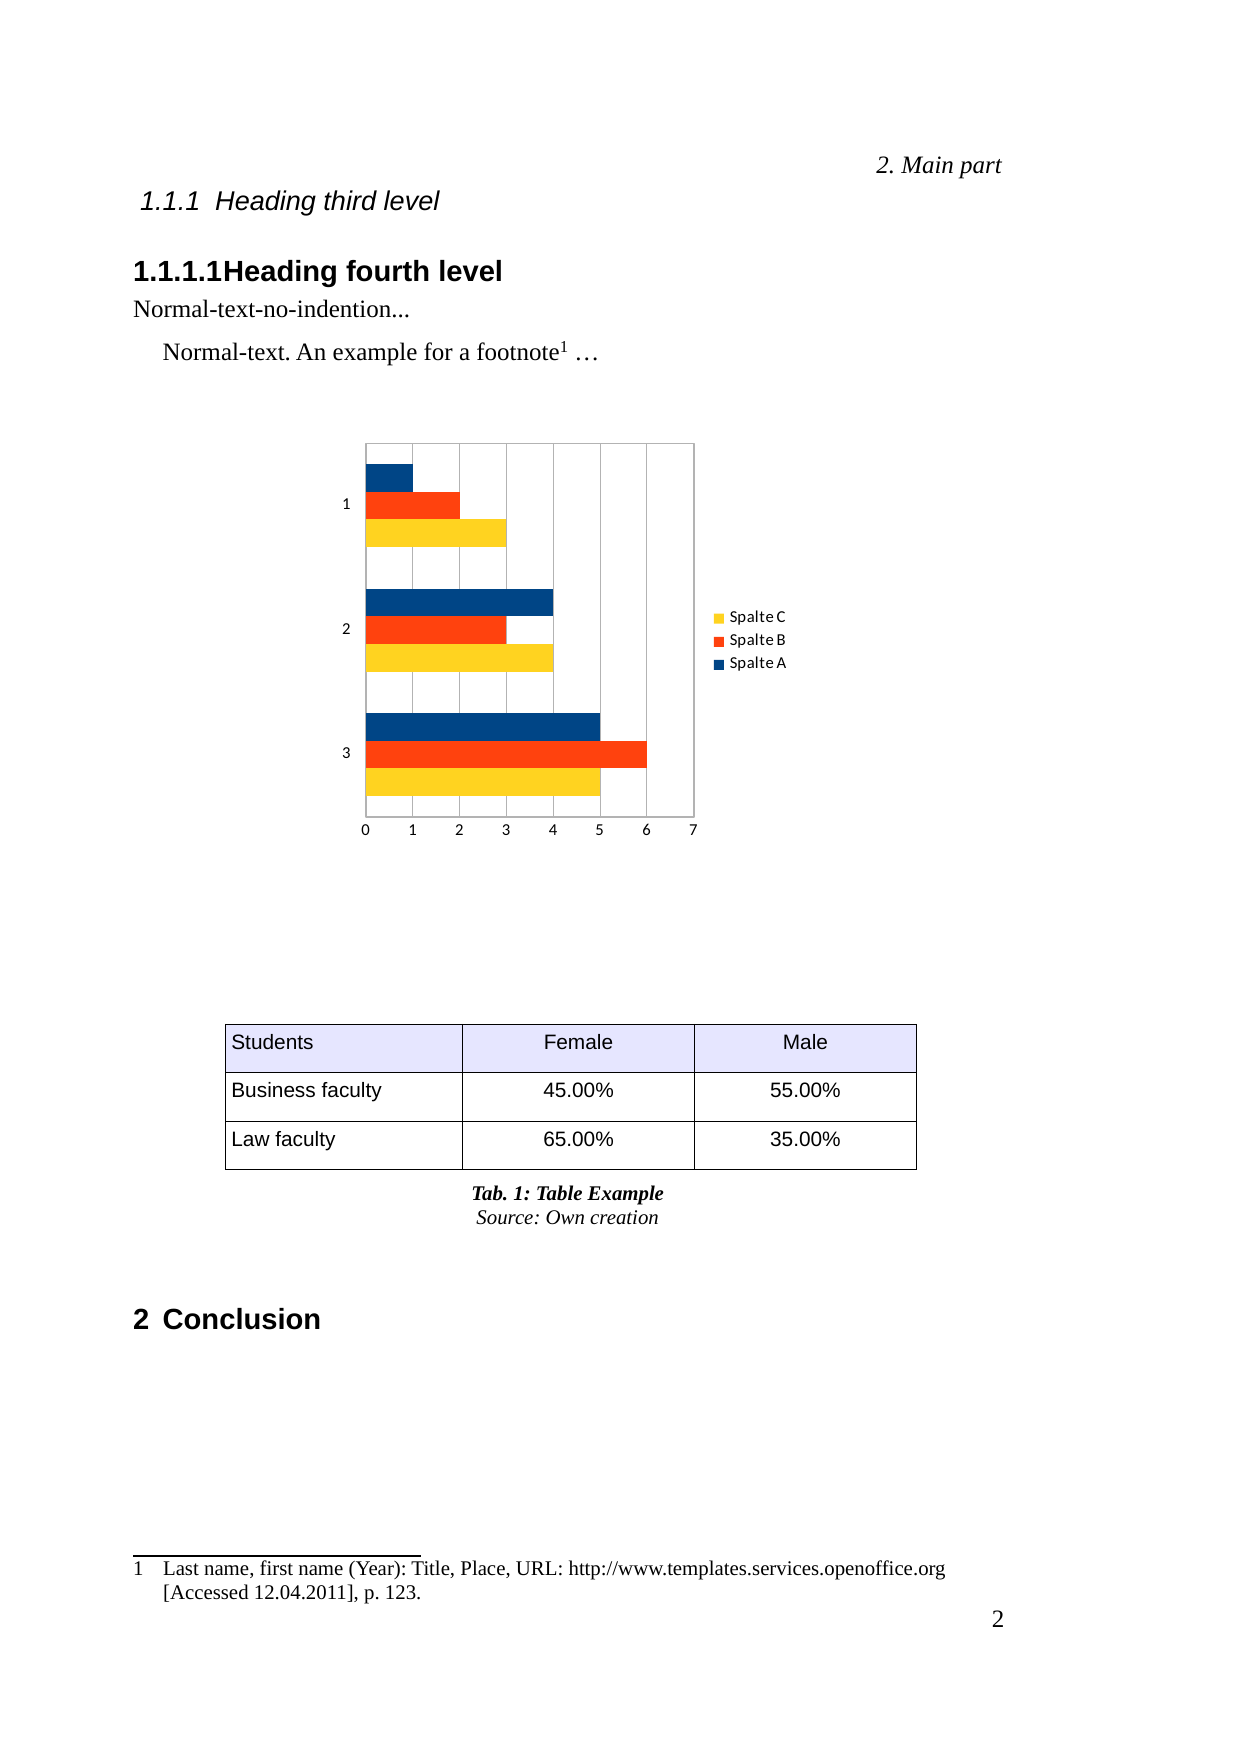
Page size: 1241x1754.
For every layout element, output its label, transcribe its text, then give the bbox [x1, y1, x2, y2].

table_cell 45.00% [463, 1073, 694, 1121]
table_cell Business faculty [226, 1073, 462, 1121]
table_header Male [695, 1025, 916, 1072]
text Normal-text-no-indention... [133, 294, 1004, 323]
subtitle Conclusion [133, 1302, 1004, 1335]
table_header Students [226, 1025, 462, 1072]
subtitle Heading fourth level [133, 254, 1004, 288]
table_cell Law faculty [226, 1122, 462, 1169]
text Tab. 1: Table Example [133, 1181, 1004, 1205]
text Last name, first name (Year): Title, Place, URL: http://www.templates.services.openoffice.org [Accessed 12.04.2011], p. 123. [133, 1556, 1004, 1604]
subtitle Heading third level [140, 185, 1004, 217]
table_cell 35.00% [695, 1122, 916, 1169]
text Normal-text. An example for a footnote … [133, 337, 1004, 366]
table_header Female [463, 1025, 694, 1072]
table_cell 65.00% [463, 1122, 694, 1169]
table_cell 55.00% [695, 1073, 916, 1121]
text Source: Own creation [133, 1205, 1004, 1229]
